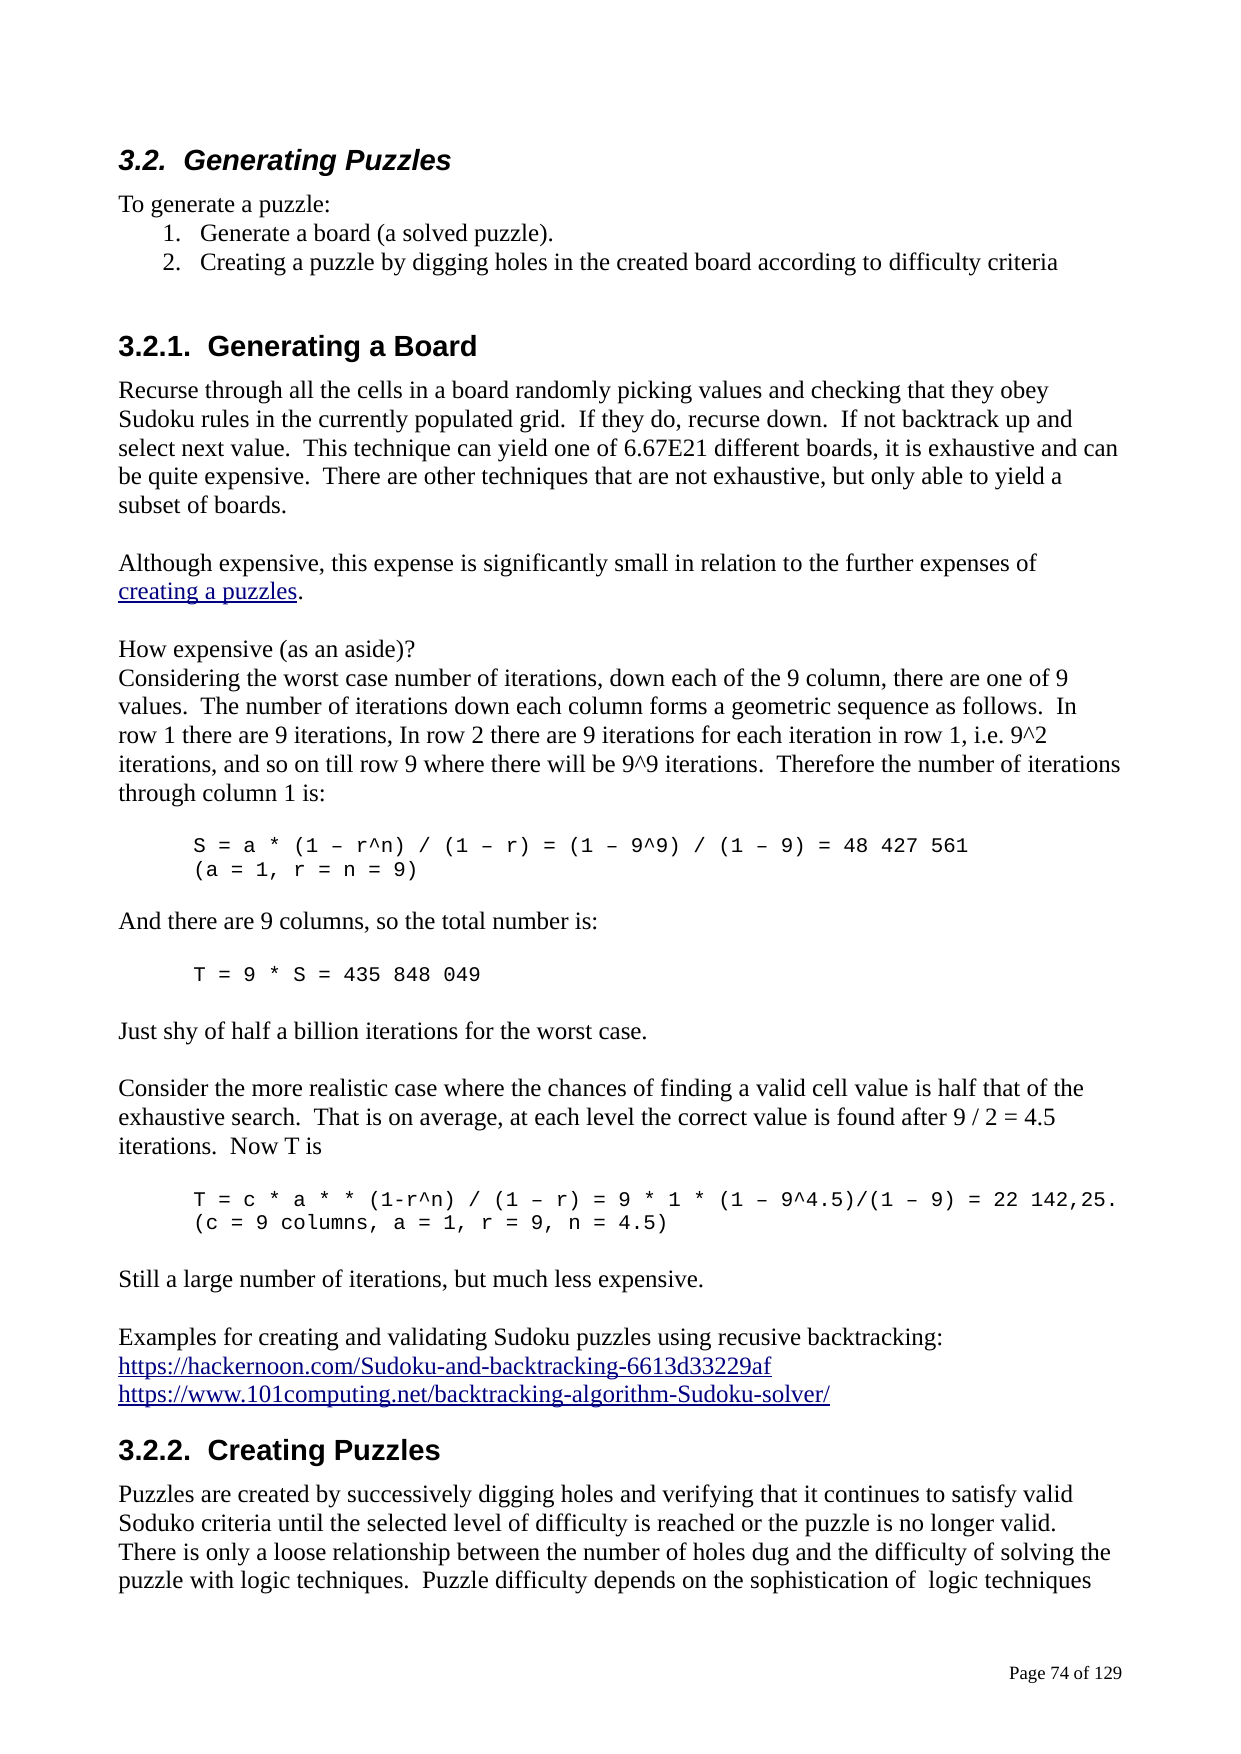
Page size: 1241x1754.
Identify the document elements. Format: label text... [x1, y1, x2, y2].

text (a = 1, r = n = 9) [118, 859, 1122, 882]
text Still a large number of iterations, but much less expensive. [118, 1264, 1122, 1293]
text Although expensive, this expense is significantly small in relation to the further expenses of creating a puzzles. [118, 548, 1122, 605]
text https://hackernoon.com/Sudoku-and-backtracking-6613d33229af [118, 1351, 1122, 1379]
text https://www.101computing.net/backtracking-algorithm-Sudoku-solver/ [118, 1379, 1122, 1408]
text T = 9 * S = 435 848 049 [118, 964, 1122, 987]
list Creating a puzzle by digging holes in the created board according to difficulty criteria [162, 247, 1122, 275]
text How expensive (as an aside)? [118, 634, 1122, 663]
text Considering the worst case number of iterations, down each of the 9 column, there are one of 9 values. The number of iterations down each column forms a geometric sequence as follows. In row 1 there are 9 iterations, In row 2 there are 9 iterations for each iteration in row 1, i.e. 9^2 iterations, and so on till row 9 where there will be 9^9 iterations. Therefore the number of iterations through column 1 is: [118, 663, 1122, 806]
text S = a * (1 – r^n) / (1 – r) = (1 – 9^9) / (1 – 9) = 48 427 561 [118, 835, 1122, 859]
text (c = 9 columns, a = 1, r = 9, n = 4.5) [118, 1212, 1122, 1236]
text T = c * a * * (1-r^n) / (1 – r) = 9 * 1 * (1 – 9^4.5)/(1 – 9) = 22 142,25. [118, 1188, 1122, 1212]
text To generate a puzzle: [118, 189, 1122, 218]
text And there are 9 columns, so the total number is: [118, 906, 1122, 935]
list Generate a board (a solved puzzle). [162, 218, 1122, 247]
text Consider the more realistic case where the chances of finding a valid cell value is half that of the exhaustive search. That is on average, at each level the correct value is found after 9 / 2 = 4.5 iterations. Now T is [118, 1073, 1122, 1160]
text Just shy of half a billion iterations for the worst case. [118, 1016, 1122, 1045]
text Examples for creating and validating Sudoku puzzles using recusive backtracking: [118, 1322, 1122, 1351]
subtitle Generating Puzzles [118, 143, 1122, 177]
subtitle Generating a Board [118, 329, 1122, 363]
text Puzzles are created by successively digging holes and verifying that it continues to satisfy valid Soduko criteria until the selected level of difficulty is reached or the puzzle is no longer valid. There is only a loose relationship between the number of holes dug and the difficulty of solving the puzzle with logic techniques. Puzzle difficulty depends on the sophistication of logic techniques [118, 1479, 1122, 1594]
text Recurse through all the cells in a board randomly picking values and checking that they obey Sudoku rules in the currently populated grid. If they do, recurse down. If not backtrack up and select next value. This technique can yield one of 6.67E21 different boards, it is exhaustive and can be quite expensive. There are other techniques that are not exhaustive, but only able to yield a subset of boards. [118, 375, 1122, 519]
subtitle Creating Puzzles [118, 1433, 1122, 1467]
